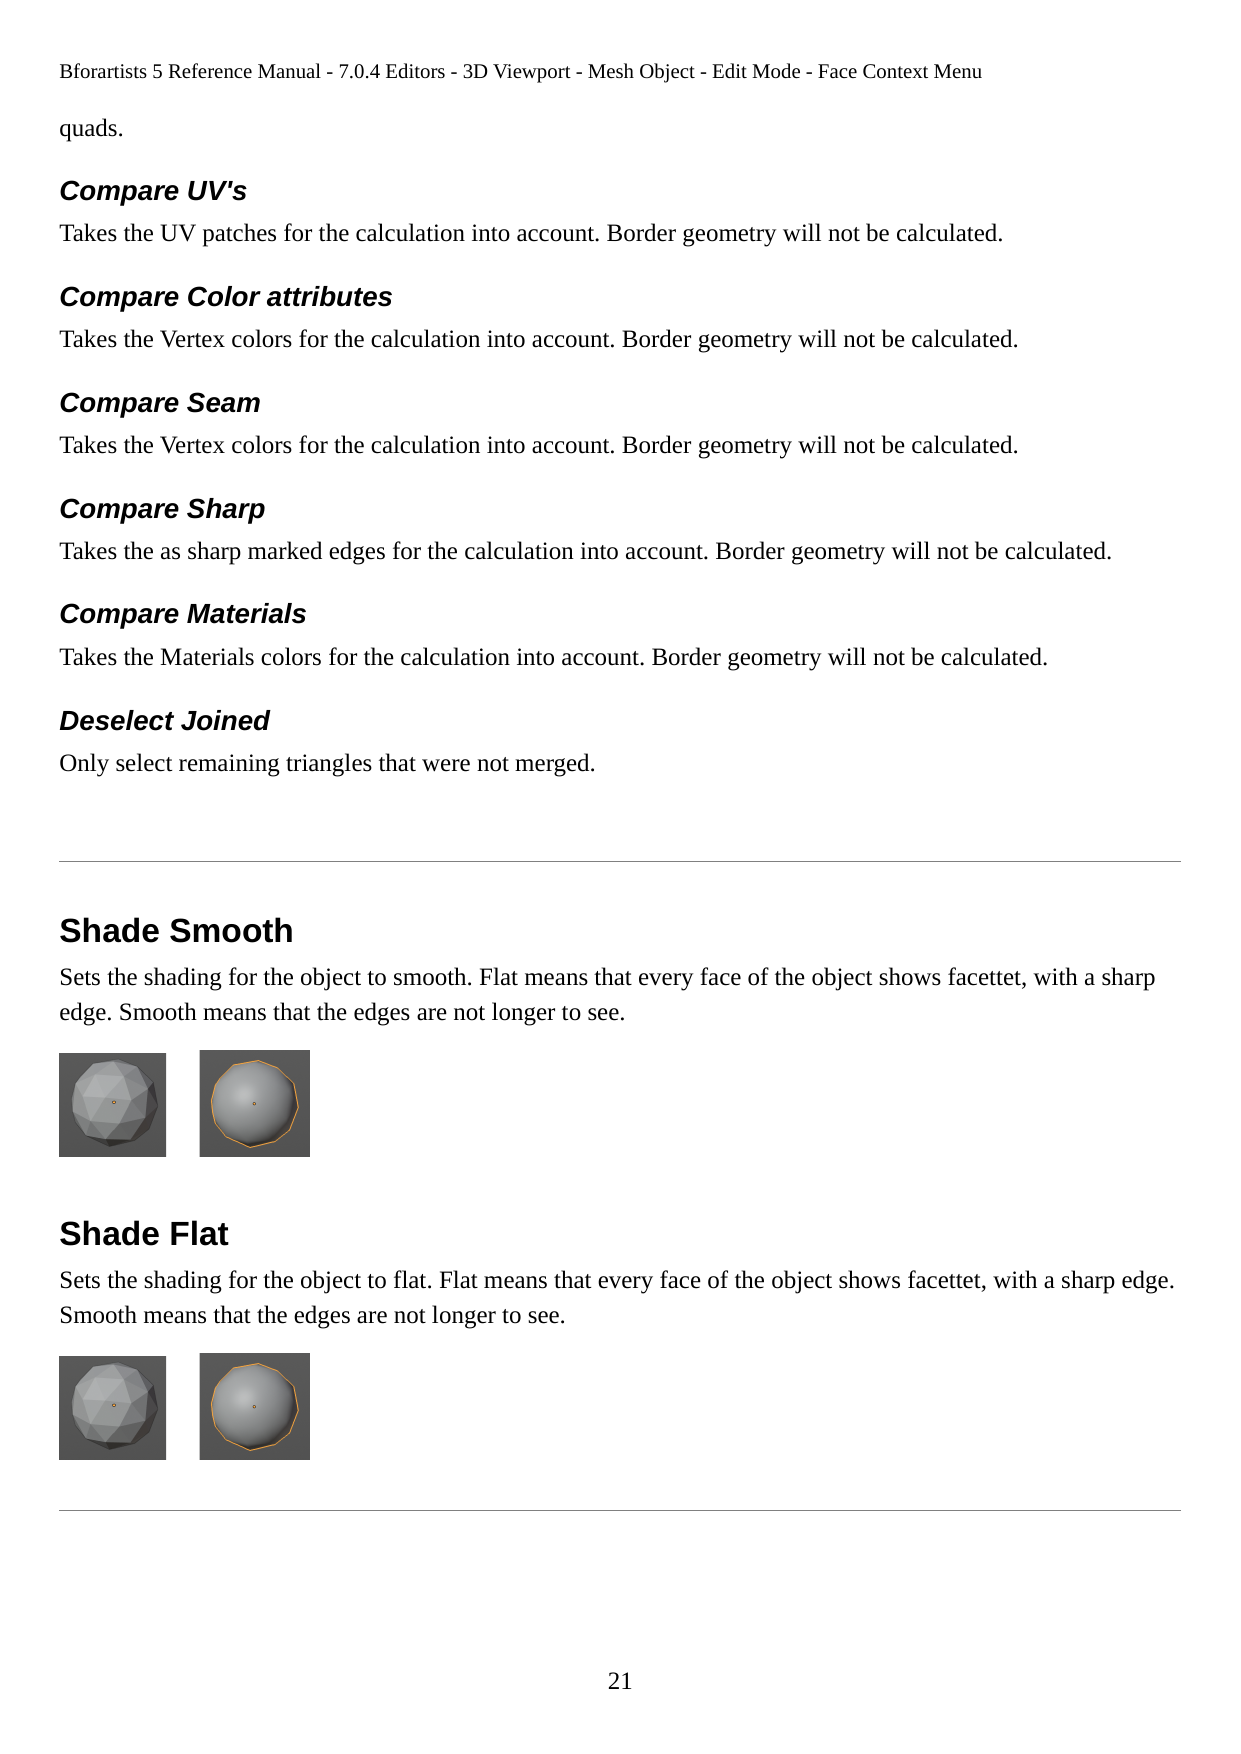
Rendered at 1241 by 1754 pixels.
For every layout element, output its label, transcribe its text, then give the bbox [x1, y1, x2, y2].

subtitle Compare Seam [59, 386, 1181, 418]
picture [59, 1053, 167, 1157]
text Takes the Vertex colors for the calculation into account. Border geometry will not be calculated. [59, 324, 1181, 353]
picture [199, 1050, 310, 1157]
picture [59, 1356, 167, 1460]
text Takes the Materials colors for the calculation into account. Border geometry will not be calculated. [59, 642, 1181, 671]
subtitle Compare Sharp [59, 492, 1181, 524]
text quads. [59, 113, 1181, 141]
text Takes the as sharp marked edges for the calculation into account. Border geometry will not be calculated. [59, 536, 1181, 565]
subtitle Shade Flat [59, 1214, 1181, 1253]
text Only select remaining triangles that were not merged. [59, 748, 1181, 777]
text Sets the shading for the object to flat. Flat means that every face of the object shows facettet, with a sharp edge. Smooth means that the edges are not longer to see. [59, 1265, 1181, 1328]
text Sets the shading for the object to smooth. Flat means that every face of the object shows facettet, with a sharp edge. Smooth means that the edges are not longer to see. [59, 962, 1181, 1026]
picture [199, 1353, 310, 1460]
subtitle Compare Color attributes [59, 280, 1181, 312]
subtitle Compare Materials [59, 598, 1181, 630]
subtitle Compare UV's [59, 174, 1181, 206]
subtitle Shade Smooth [59, 911, 1181, 950]
text Takes the Vertex colors for the calculation into account. Border geometry will not be calculated. [59, 430, 1181, 459]
text Takes the UV patches for the calculation into account. Border geometry will not be calculated. [59, 218, 1181, 247]
subtitle Deselect Joined [59, 704, 1181, 736]
